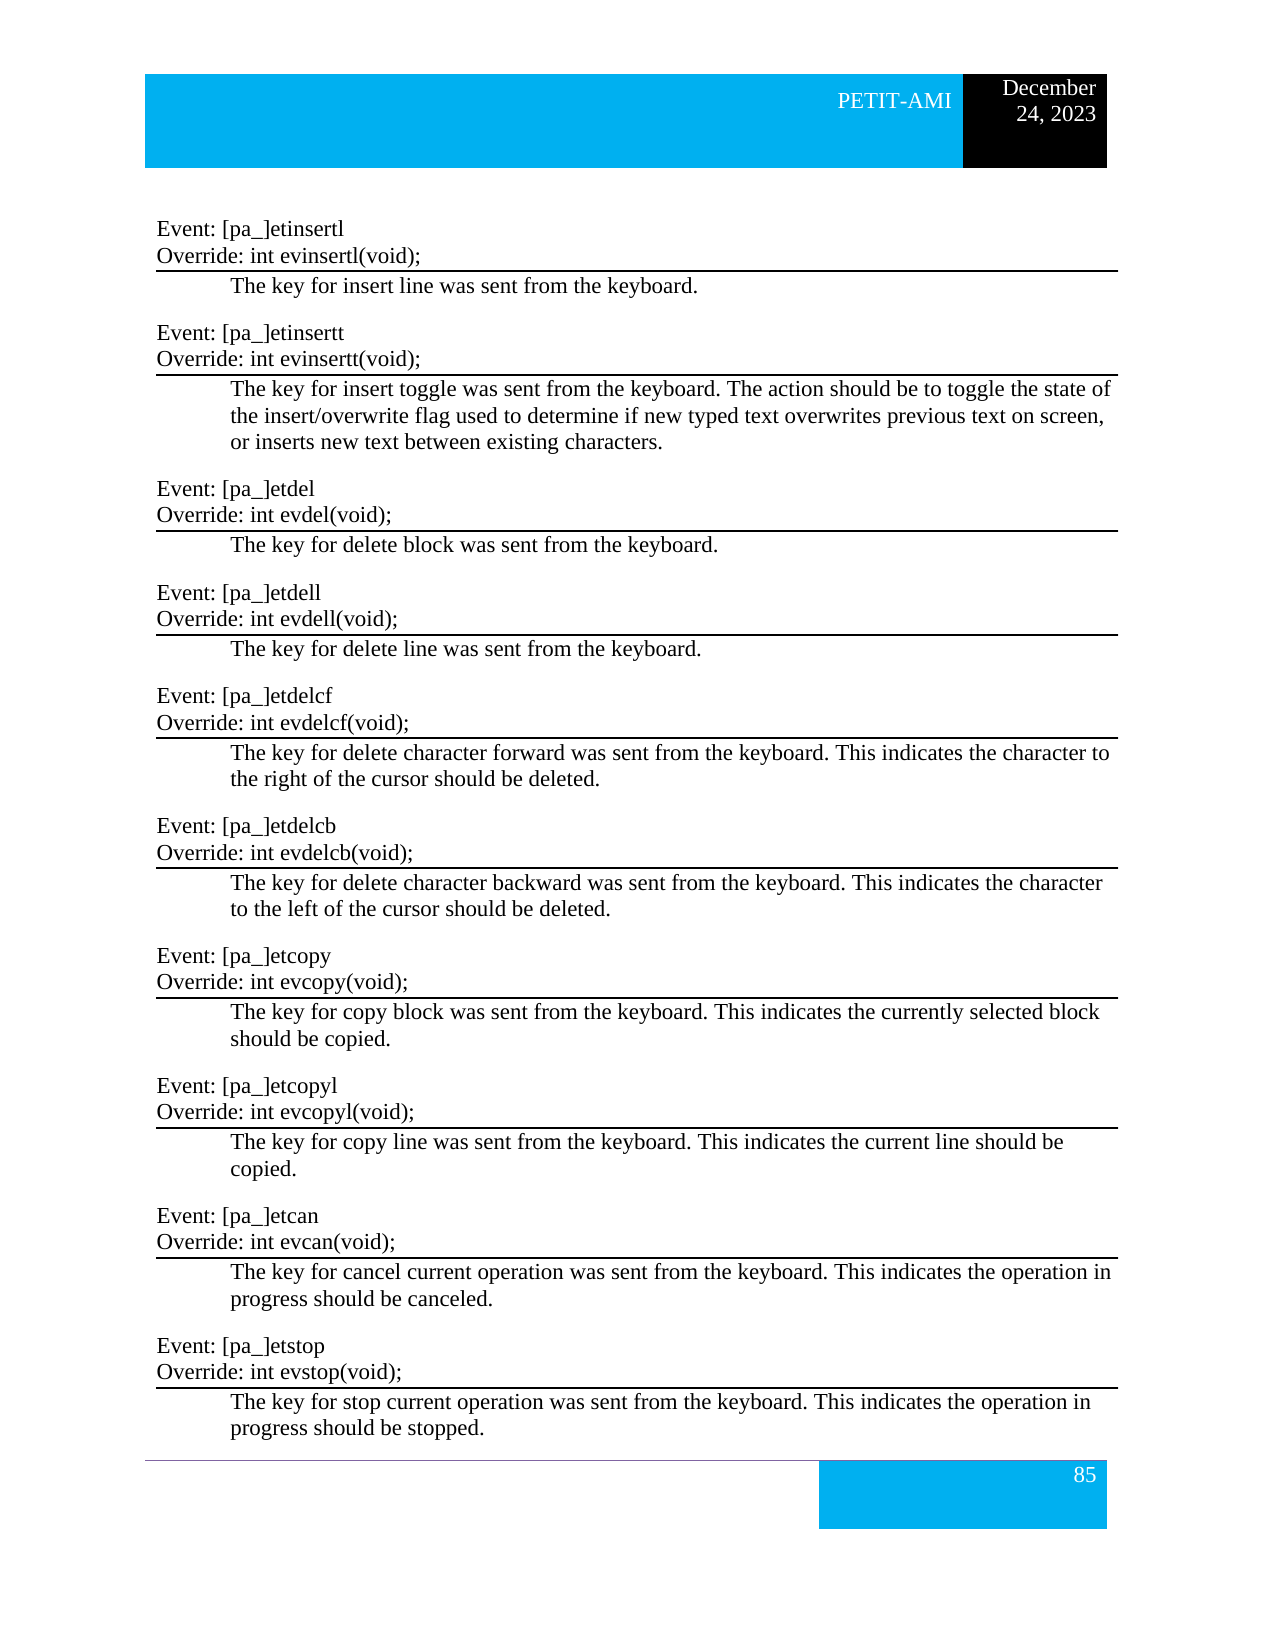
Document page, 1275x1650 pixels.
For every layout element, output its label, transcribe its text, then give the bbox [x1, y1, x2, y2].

text The key for delete character forward was sent from the keyboard. This indicates the character to the right of the cursor should be deleted. [230, 739, 1118, 791]
text Override: int evcopyl(void); [156, 1098, 1118, 1127]
text Event: [pa_]etcan [156, 1202, 1118, 1228]
text Event: [pa_]etdelcf [156, 682, 1118, 709]
text Override: int evcopy(void); [156, 968, 1118, 997]
text The key for copy line was sent from the keyboard. This indicates the current line should be copied. [230, 1129, 1118, 1181]
text Override: int evinsertl(void); [156, 242, 1118, 270]
text The key for delete character backward was sent from the keyboard. This indicates the character to the left of the cursor should be deleted. [230, 869, 1118, 921]
text Override: int evdelcf(void); [156, 709, 1118, 737]
text Override: int evstop(void); [156, 1358, 1118, 1387]
text The key for insert toggle was sent from the keyboard. The action should be to toggle the state of the insert/overwrite flag used to determine if new typed text overwrites previous text on screen, or inserts new text between existing characters. [230, 376, 1118, 454]
text Event: [pa_]etstop [156, 1332, 1118, 1358]
text The key for cancel current operation was sent from the keyboard. This indicates the operation in progress should be canceled. [230, 1259, 1118, 1311]
text The key for stop current operation was sent from the keyboard. This indicates the operation in progress should be stopped. [230, 1389, 1118, 1441]
text Event: [pa_]etcopyl [156, 1072, 1118, 1098]
text The key for insert line was sent from the keyboard. [230, 272, 1118, 298]
text Override: int evdell(void); [156, 605, 1118, 634]
text Override: int evcan(void); [156, 1228, 1118, 1257]
text The key for delete line was sent from the keyboard. [230, 636, 1118, 661]
text Override: int evdel(void); [156, 502, 1118, 530]
text Event: [pa_]etdelcb [156, 812, 1118, 838]
text Event: [pa_]etcopy [156, 942, 1118, 968]
text Event: [pa_]etdel [156, 475, 1118, 502]
text Event: [pa_]etinsertl [156, 215, 1118, 242]
text Override: int evinsertt(void); [156, 345, 1118, 374]
text The key for delete block was sent from the keyboard. [230, 532, 1118, 558]
text Event: [pa_]etdell [156, 579, 1118, 605]
text Override: int evdelcb(void); [156, 838, 1118, 867]
text The key for copy block was sent from the keyboard. This indicates the currently selected block should be copied. [230, 999, 1118, 1051]
text Event: [pa_]etinsertt [156, 319, 1118, 345]
